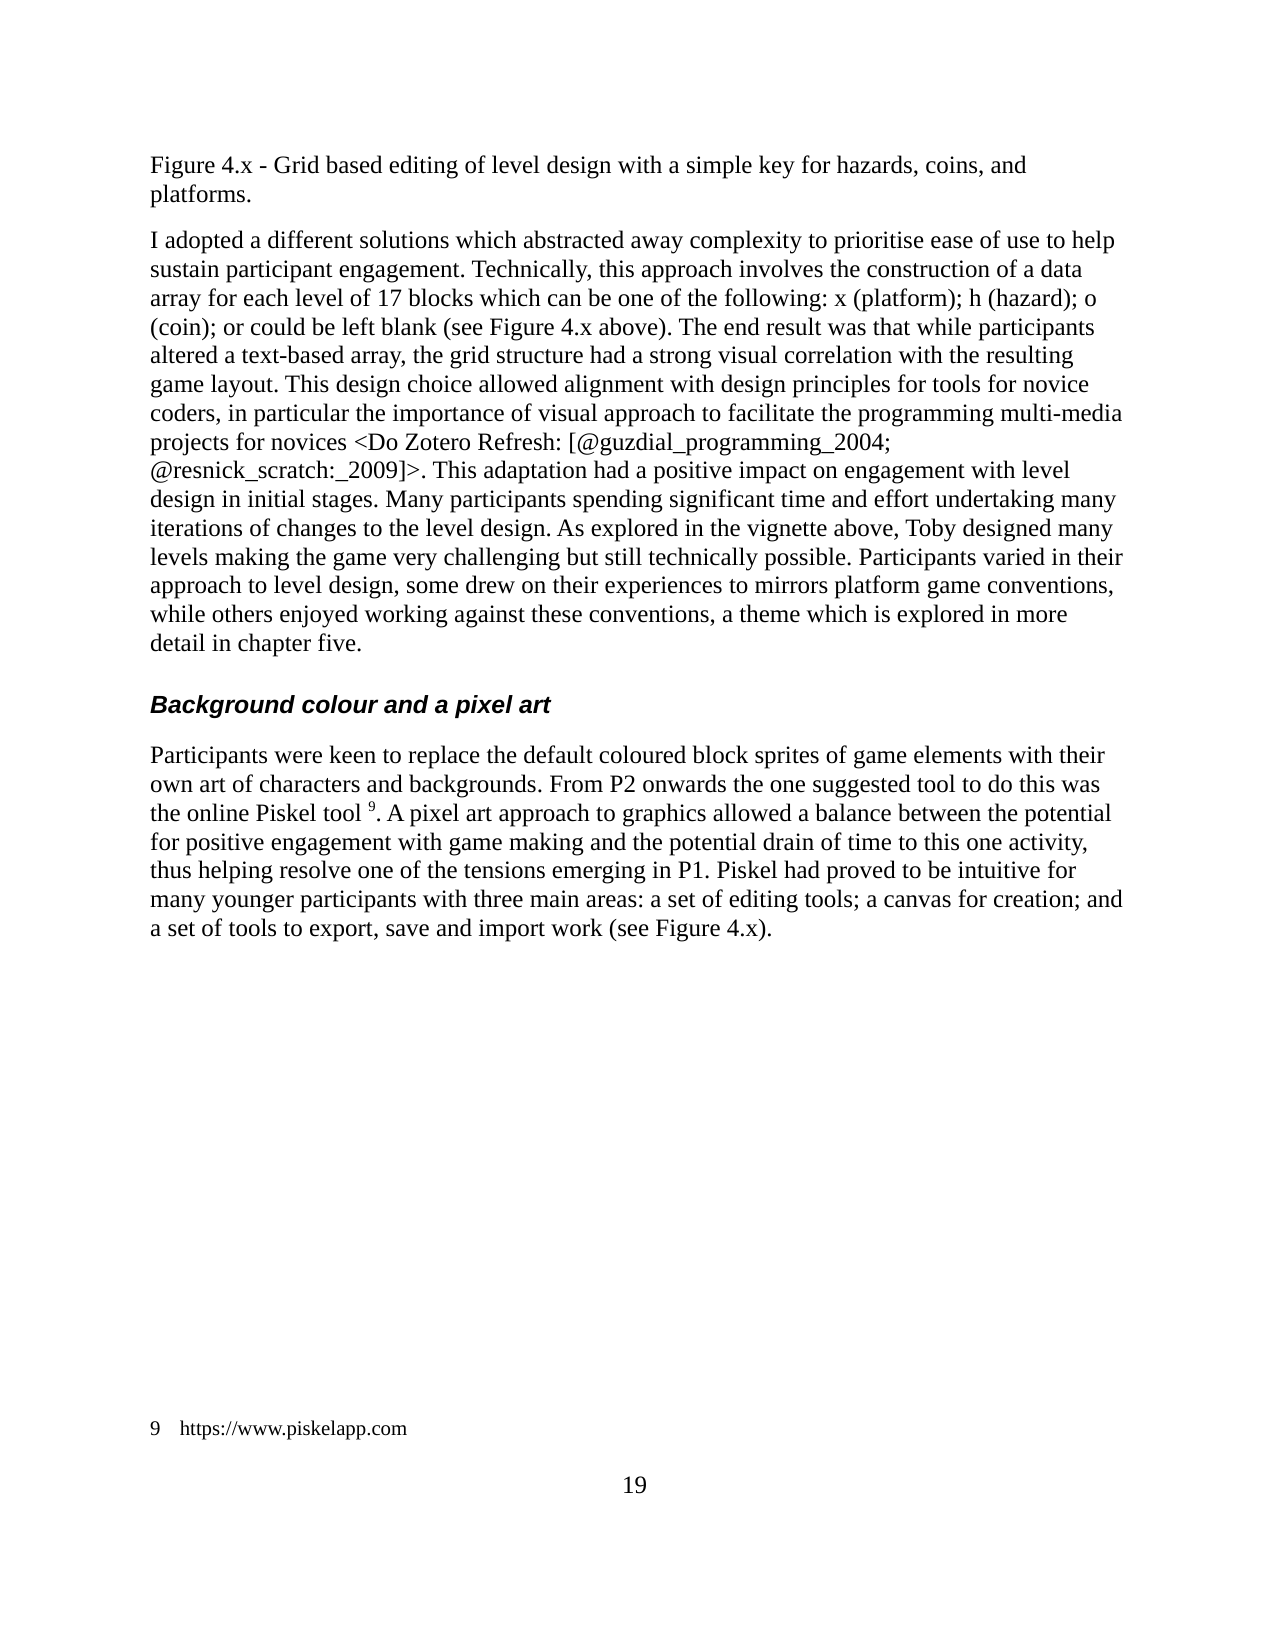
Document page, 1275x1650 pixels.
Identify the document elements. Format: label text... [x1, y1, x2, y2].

subtitle Background colour and a pixel art [150, 691, 1125, 719]
text https://www.piskelapp.com [150, 1416, 1125, 1440]
text Figure 4.x - Grid based editing of level design with a simple key for hazards, coins, and platforms. [150, 150, 1125, 207]
text I adopted a different solutions which abstracted away complexity to prioritise ease of use to help sustain participant engagement. Technically, this approach involves the construction of a data array for each level of 17 blocks which can be one of the following: x (platform); h (hazard); o (coin); or could be left blank (see Figure 4.x above). The end result was that while participants altered a text-based array, the grid structure had a strong visual correlation with the resulting game layout. This design choice allowed alignment with design principles for tools for novice coders, in particular the importance of visual approach to facilitate the programming multi-media projects for novices <Do Zotero Refresh: [@guzdial_programming_2004; @resnick_scratch:_2009]>. This adaptation had a positive impact on engagement with level design in initial stages. Many participants spending significant time and effort undertaking many iterations of changes to the level design. As explored in the vignette above, Toby designed many levels making the game very challenging but still technically possible. Participants varied in their approach to level design, some drew on their experiences to mirrors platform game conventions, while others enjoyed working against these conventions, a theme which is explored in more detail in chapter five. [150, 225, 1125, 657]
text Participants were keen to replace the default coloured block sprites of game elements with their own art of characters and backgrounds. From P2 onwards the one suggested tool to do this was the online Piskel tool . A pixel art approach to graphics allowed a balance between the potential for positive engagement with game making and the potential drain of time to this one activity, thus helping resolve one of the tensions emerging in P1. Piskel had proved to be intuitive for many younger participants with three main areas: a set of editing tools; a canvas for creation; and a set of tools to export, save and import work (see Figure 4.x). [150, 741, 1125, 942]
